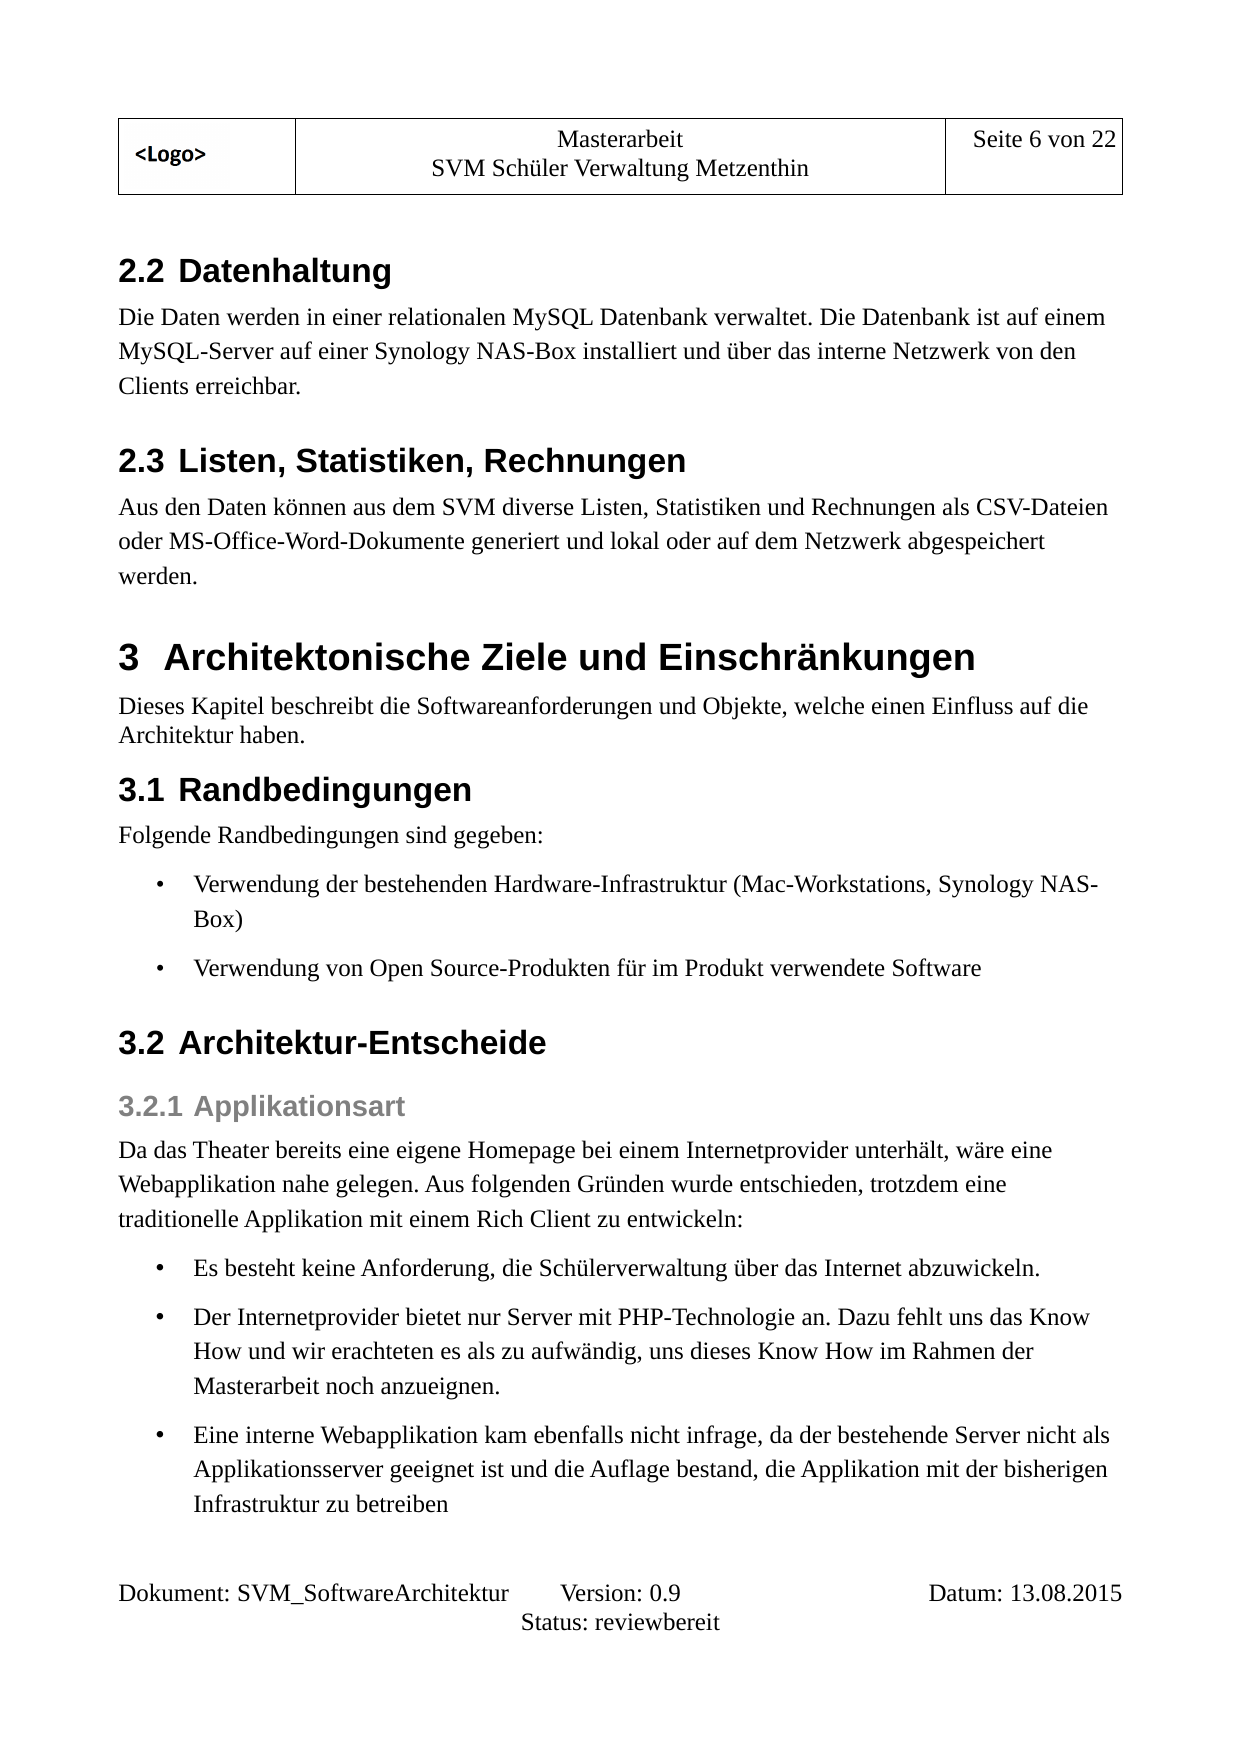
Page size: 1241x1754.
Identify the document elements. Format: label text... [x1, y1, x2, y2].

list Eine interne Webapplikation kam ebenfalls nicht infrage, da der bestehende Server nicht als Applikationsserver geeignet ist und die Auflage bestand, die Applikation mit der bisherigen Infrastruktur zu betreiben [156, 1420, 1122, 1518]
list Verwendung von Open Source-Produkten für im Produkt verwendete Software [156, 953, 1122, 982]
subtitle Applikationsart [118, 1089, 1122, 1122]
picture [123, 123, 230, 189]
subtitle Architektonische Ziele und Einschränkungen [118, 635, 1122, 678]
text Dieses Kapitel beschreibt die Softwareanforderungen und Objekte, welche einen Einfluss auf die Architektur haben. [118, 691, 1122, 748]
text Die Daten werden in einer relationalen MySQL Datenbank verwaltet. Die Datenbank ist auf einem MySQL-Server auf einer Synology NAS-Box installiert und über das interne Netzwerk von den Clients erreichbar. [118, 302, 1122, 399]
text Da das Theater bereits eine eigene Homepage bei einem Internetprovider unterhält, wäre eine Webapplikation nahe gelegen. Aus folgenden Gründen wurde entschieden, trotzdem eine traditionelle Applikation mit einem Rich Client zu entwickeln: [118, 1135, 1122, 1232]
subtitle Datenhaltung [118, 251, 1122, 289]
subtitle Randbedingungen [118, 769, 1122, 808]
subtitle Architektur-Entscheide [118, 1023, 1122, 1062]
list Es besteht keine Anforderung, die Schülerverwaltung über das Internet abzuwickeln. [156, 1253, 1122, 1282]
subtitle Listen, Statistiken, Rechnungen [118, 441, 1122, 479]
text Folgende Randbedingungen sind gegeben: [118, 821, 1122, 849]
list Verwendung der bestehenden Hardware-Infrastruktur (Mac-Workstations, Synology NAS-Box) [156, 869, 1122, 933]
text Aus den Daten können aus dem SVM diverse Listen, Statistiken und Rechnungen als CSV-Dateien oder MS-Office-Word-Dokumente generiert und lokal oder auf dem Netzwerk abgespeichert werden. [118, 492, 1122, 589]
list Der Internetprovider bietet nur Server mit PHP-Technologie an. Dazu fehlt uns das Know How und wir erachteten es als zu aufwändig, uns dieses Know How im Rahmen der Masterarbeit noch anzueignen. [156, 1302, 1122, 1399]
